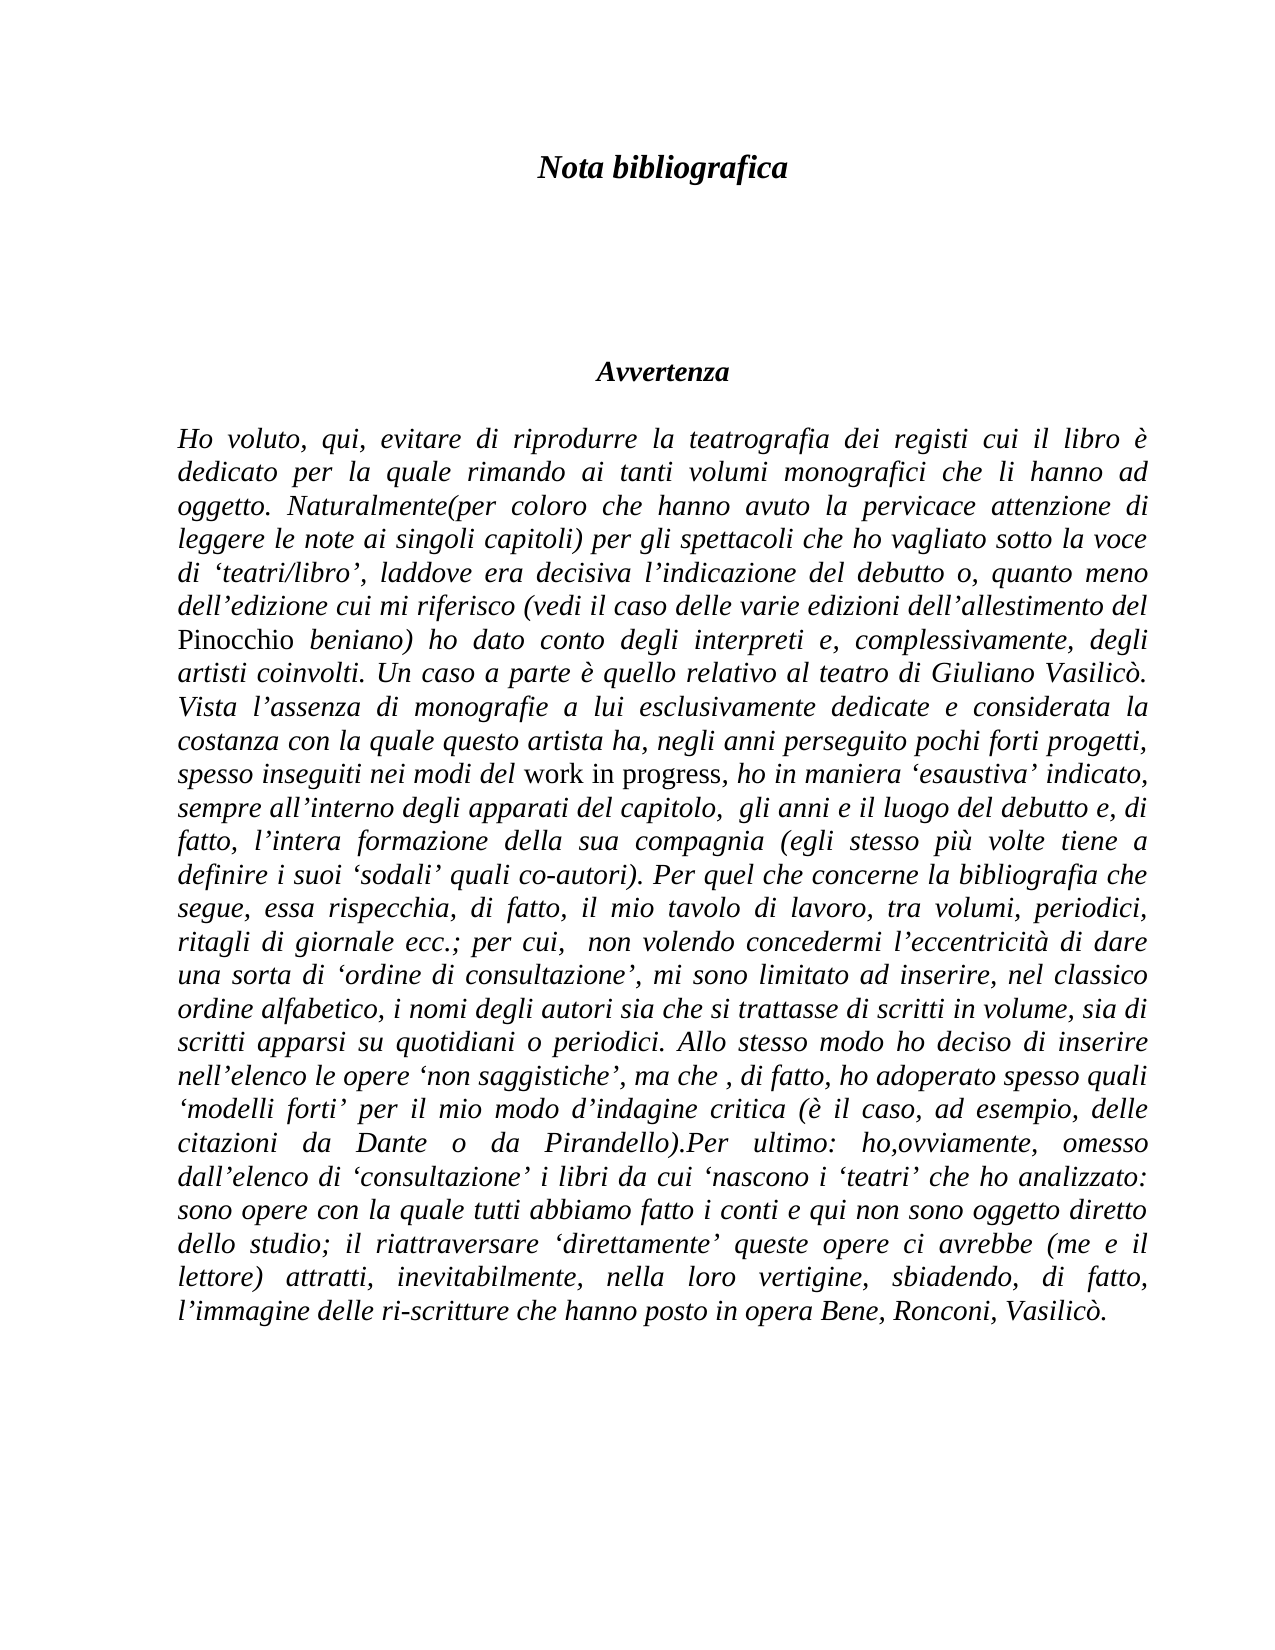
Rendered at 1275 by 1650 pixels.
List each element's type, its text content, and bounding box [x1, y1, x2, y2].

text Nota bibliografica [177, 148, 1152, 186]
text Avvertenza [177, 354, 1152, 387]
text Ho voluto, qui, evitare di riprodurre la teatrografia dei registi cui il libro è dedicato per la quale rimando ai tanti volumi monografici che li hanno ad oggetto. Naturalmente(per coloro che hanno avuto la pervicace attenzione di leggere le note ai singoli capitoli) per gli spettacoli che ho vagliato sotto la voce di ‘teatri/libro’, laddove era decisiva l’indicazione del debutto o, quanto meno dell’edizione cui mi riferisco (vedi il caso delle varie edizioni dell’allestimento del Pinocchio beniano) ho dato conto degli interpreti e, complessivamente, degli artisti coinvolti. Un caso a parte è quello relativo al teatro di Giuliano Vasilicò. Vista l’assenza di monografie a lui esclusivamente dedicate e considerata la costanza con la quale questo artista ha, negli anni perseguito pochi forti progetti, spesso inseguiti nei modi del work in progress, ho in maniera ‘esaustiva’ indicato, sempre all’interno degli apparati del capitolo, gli anni e il luogo del debutto e, di fatto, l’intera formazione della sua compagnia (egli stesso più volte tiene a definire i suoi ‘sodali’ quali co-autori). Per quel che concerne la bibliografia che segue, essa rispecchia, di fatto, il mio tavolo di lavoro, tra volumi, periodici, ritagli di giornale ecc.; per cui, non volendo concedermi l’eccentricità di dare una sorta di ‘ordine di consultazione’, mi sono limitato ad inserire, nel classico ordine alfabetico, i nomi degli autori sia che si trattasse di scritti in volume, sia di scritti apparsi su quotidiani o periodici. Allo stesso modo ho deciso di inserire nell’elenco le opere ‘non saggistiche’, ma che , di fatto, ho adoperato spesso quali ‘modelli forti’ per il mio modo d’indagine critica (è il caso, ad esempio, delle citazioni da Dante o da Pirandello).Per ultimo: ho,ovviamente, omesso dall’elenco di ‘consultazione’ i libri da cui ‘nascono i ‘teatri’ che ho analizzato: sono opere con la quale tutti abbiamo fatto i conti e qui non sono oggetto diretto dello studio; il riattraversare ‘direttamente’ queste opere ci avrebbe (me e il lettore) attratti, inevitabilmente, nella loro vertigine, sbiadendo, di fatto, l’immagine delle ri-scritture che hanno posto in opera Bene, Ronconi, Vasilicò. [177, 421, 1152, 1326]
